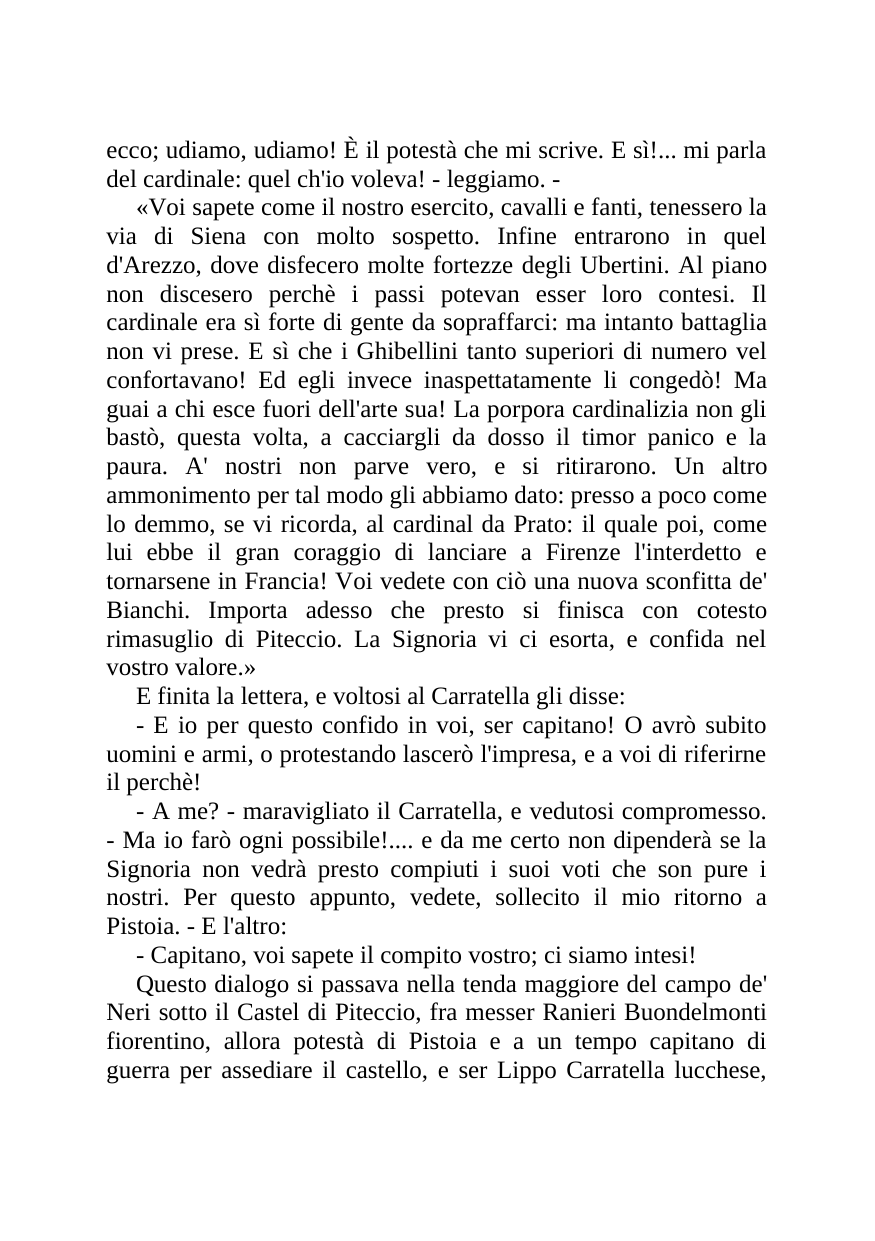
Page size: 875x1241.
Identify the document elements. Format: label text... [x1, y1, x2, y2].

text - E io per questo confido in voi, ser capitano! O avrò subito uomini e armi, o protestando lascerò l'impresa, e a voi di riferirne il perchè! [106, 710, 768, 796]
text «Voi sapete come il nostro esercito, cavalli e fanti, tenessero la via di Siena con molto sospetto. Infine entrarono in quel d'Arezzo, dove disfecero molte fortezze degli Ubertini. Al piano non discesero perchè i passi potevan esser loro contesi. Il cardinale era sì forte di gente da sopraffarci: ma intanto battaglia non vi prese. E sì che i Ghibellini tanto superiori di numero vel confortavano! Ed egli invece inaspettatamente li congedò! Ma guai a chi esce fuori dell'arte sua! La porpora cardinalizia non gli bastò, questa volta, a cacciargli da dosso il timor panico e la paura. A' nostri non parve vero, e si ritirarono. Un altro ammonimento per tal modo gli abbiamo dato: presso a poco come lo demmo, se vi ricorda, al cardinal da Prato: il quale poi, come lui ebbe il gran coraggio di lanciare a Firenze l'interdetto e tornarsene in Francia! Voi vedete con ciò una nuova sconfitta de' Bianchi. Importa adesso che presto si finisca con cotesto rimasuglio di Piteccio. La Signoria vi ci esorta, e confida nel vostro valore.» [106, 192, 768, 681]
text E finita la lettera, e voltosi al Carratella gli disse: [106, 681, 768, 710]
text ecco; udiamo, udiamo! È il potestà che mi scrive. E sì!... mi parla del cardinale: quel ch'io voleva! - leggiamo. - [106, 135, 768, 192]
text - Capitano, voi sapete il compito vostro; ci siamo intesi! [106, 940, 768, 969]
text - A me? - maravigliato il Carratella, e vedutosi compromesso. - Ma io farò ogni possibile!.... e da me certo non dipenderà se la Signoria non vedrà presto compiuti i suoi voti che son pure i nostri. Per questo appunto, vedete, sollecito il mio ritorno a Pistoia. - E l'altro: [106, 796, 768, 940]
text Questo dialogo si passava nella tenda maggiore del campo de' Neri sotto il Castel di Piteccio, fra messer Ranieri Buondelmonti fiorentino, allora potestà di Pistoia e a un tempo capitano di guerra per assediare il castello, e ser Lippo Carratella lucchese, [106, 969, 768, 1084]
